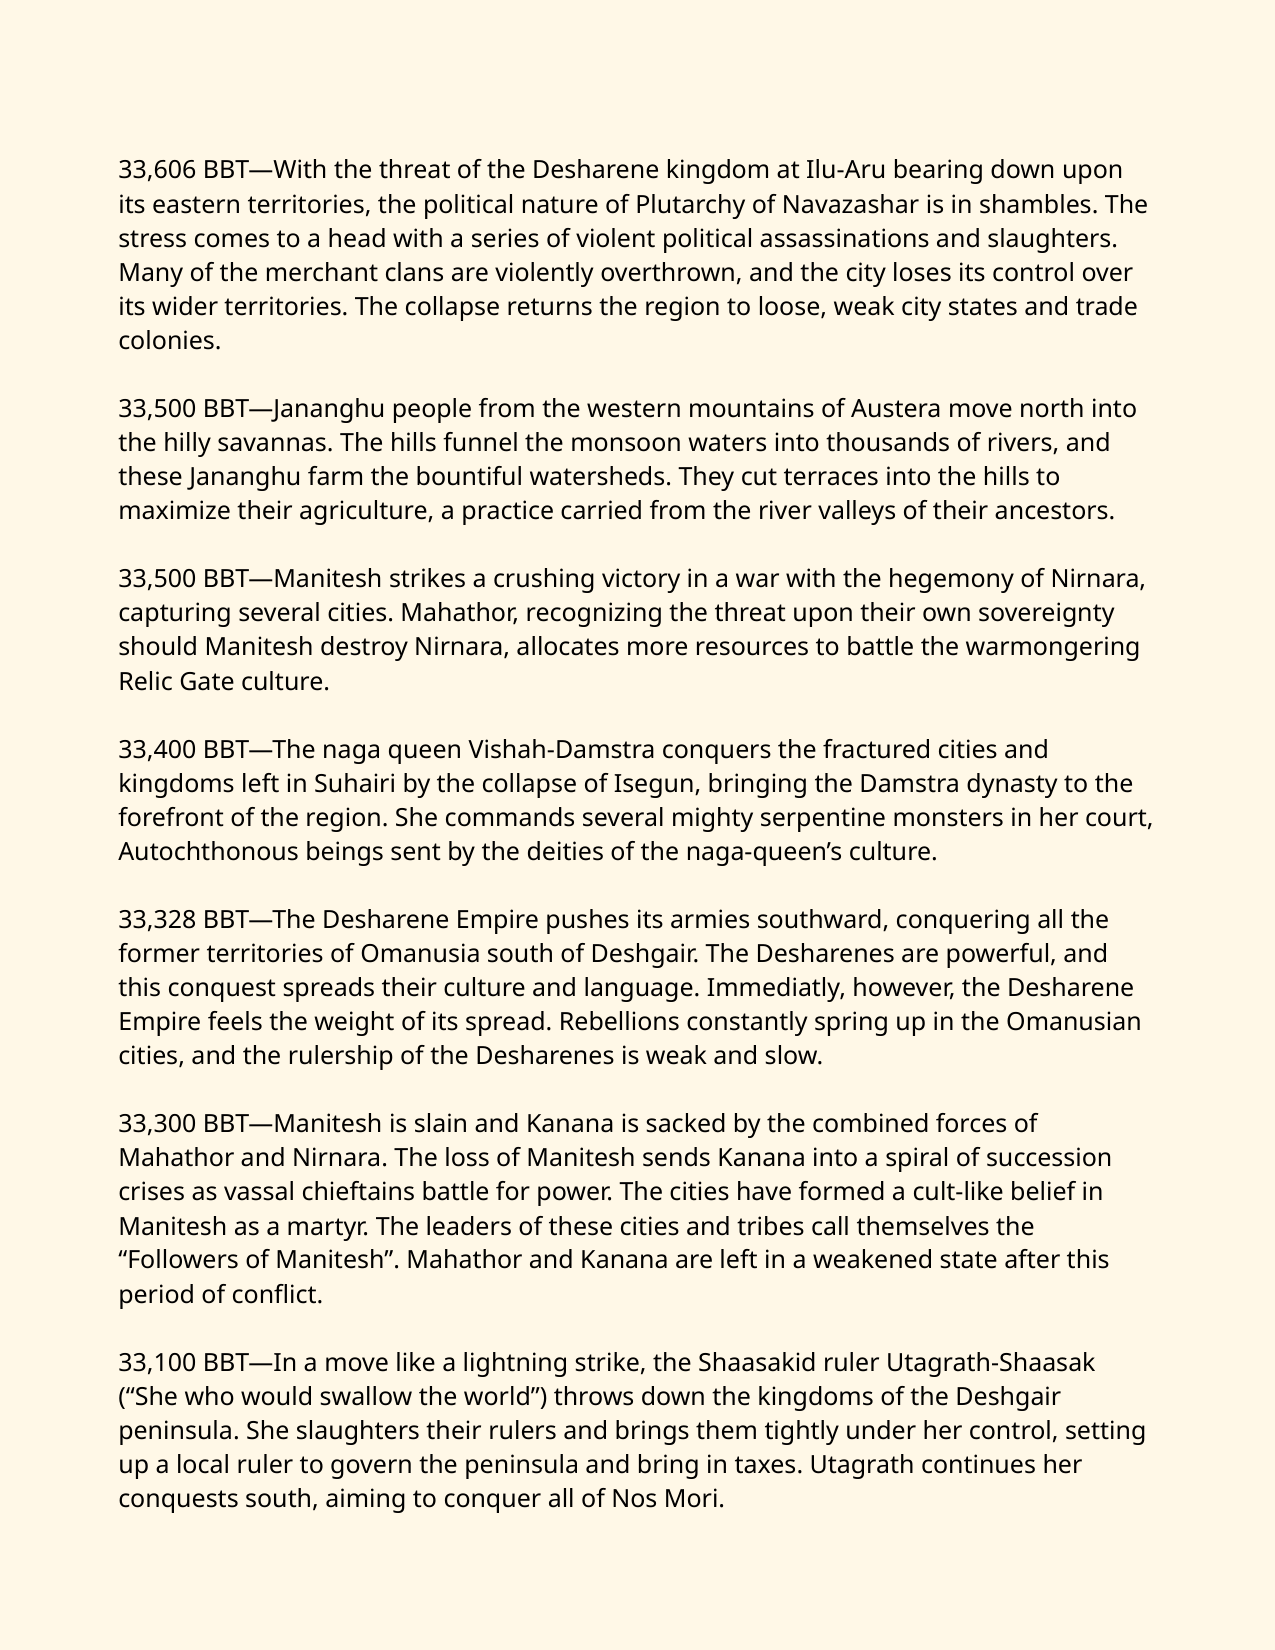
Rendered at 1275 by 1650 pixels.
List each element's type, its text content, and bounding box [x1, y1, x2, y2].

text 33,300 BBT—Manitesh is slain and Kanana is sacked by the combined forces of Mahathor and Nirnara. The loss of Manitesh sends Kanana into a spiral of succession crises as vassal chieftains battle for power. The cities have formed a cult-like belief in Manitesh as a martyr. The leaders of these cities and tribes call themselves the “Followers of Manitesh”. Mahathor and Kanana are left in a weakened state after this period of conflict. [118, 1106, 1157, 1310]
text 33,500 BBT—Manitesh strikes a crushing victory in a war with the hegemony of Nirnara, capturing several cities. Mahathor, recognizing the threat upon their own sovereignty should Manitesh destroy Nirnara, allocates more resources to battle the warmongering Relic Gate culture. [118, 561, 1157, 697]
text 33,400 BBT—The naga queen Vishah-Damstra conquers the fractured cities and kingdoms left in Suhairi by the collapse of Isegun, bringing the Damstra dynasty to the forefront of the region. She commands several mighty serpentine monsters in her court, Autochthonous beings sent by the deities of the naga-queen’s culture. [118, 731, 1157, 867]
text 33,500 BBT—Jananghu people from the western mountains of Austera move north into the hilly savannas. The hills funnel the monsoon waters into thousands of rivers, and these Jananghu farm the bountiful watersheds. They cut terraces into the hills to maximize their agriculture, a practice carried from the river valleys of their ancestors. [118, 391, 1157, 527]
text 33,100 BBT—In a move like a lightning strike, the Shaasakid ruler Utagrath-Shaasak (“She who would swallow the world”) throws down the kingdoms of the Deshgair peninsula. She slaughters their rulers and brings them tightly under her control, setting up a local ruler to govern the peninsula and bring in taxes. Utagrath continues her conquests south, aiming to conquer all of Nos Mori. [118, 1344, 1157, 1515]
text 33,606 BBT—With the threat of the Desharene kingdom at Ilu-Aru bearing down upon its eastern territories, the political nature of Plutarchy of Navazashar is in shambles. The stress comes to a head with a series of violent political assassinations and slaughters. Many of the merchant clans are violently overthrown, and the city loses its control over its wider territories. The collapse returns the region to loose, weak city states and trade colonies. [118, 152, 1157, 357]
text 33,328 BBT—The Desharene Empire pushes its armies southward, conquering all the former territories of Omanusia south of Deshgair. The Desharenes are powerful, and this conquest spreads their culture and language. Immediatly, however, the Desharene Empire feels the weight of its spread. Rebellions constantly spring up in the Omanusian cities, and the rulership of the Desharenes is weak and slow. [118, 902, 1157, 1072]
